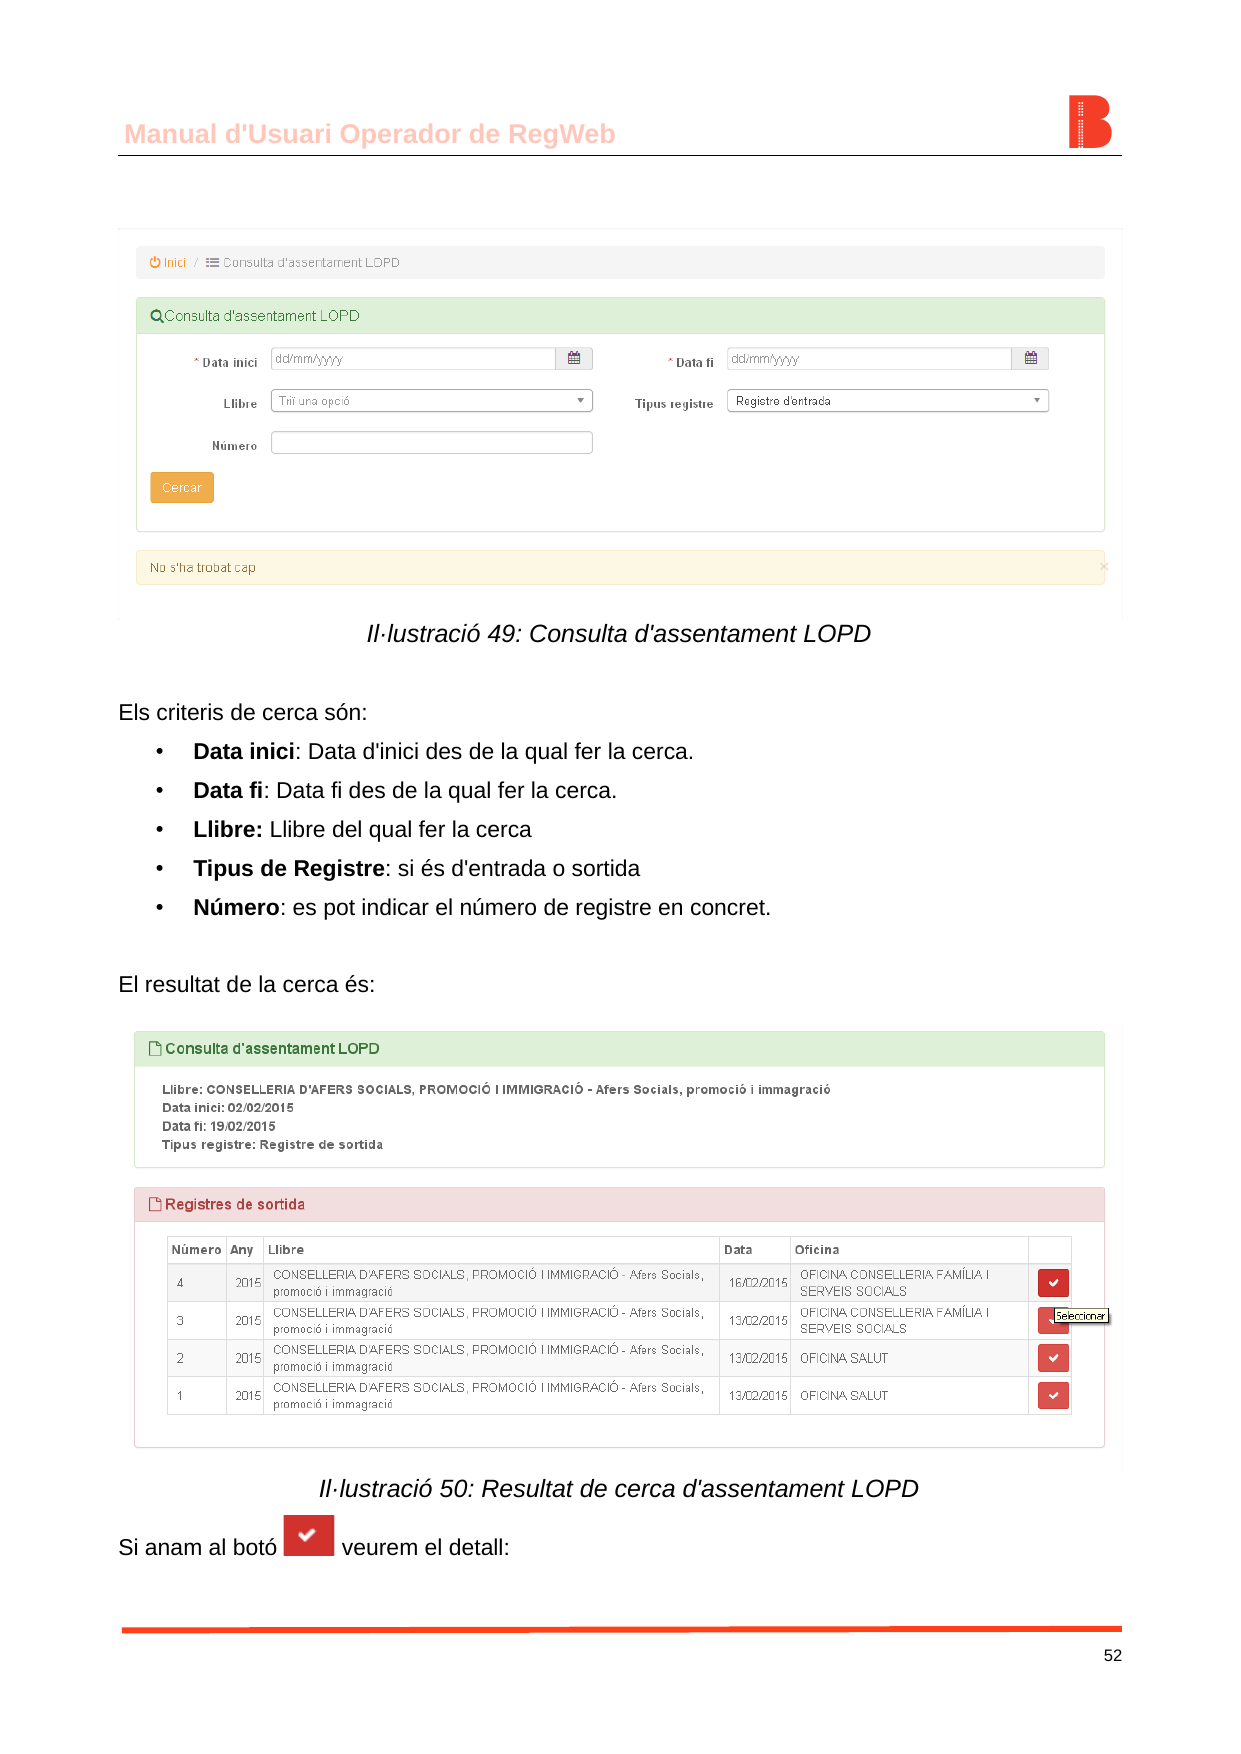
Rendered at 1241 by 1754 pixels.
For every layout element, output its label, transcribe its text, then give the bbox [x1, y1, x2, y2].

text Il·lustració 50: Resultat de cerca d'assentament LOPD [118, 1474, 1122, 1503]
text Si anam al botó veurem el detall: [118, 1515, 1122, 1561]
picture [283, 1515, 336, 1556]
text Il·lustració 49: Consulta d'assentament LOPD [118, 620, 1122, 648]
list Data fi: Data fi des de la qual fer la cerca. [156, 777, 1122, 803]
list Llibre: Llibre del qual fer la cerca [156, 816, 1122, 842]
text Els criteris de cerca són: [118, 699, 1122, 726]
text El resultat de la cerca és: [118, 971, 1122, 998]
picture [1063, 94, 1117, 150]
picture [118, 1022, 1123, 1474]
list Número: es pot indicar el número de registre en concret. [156, 894, 1122, 920]
list Data inici: Data d'inici des de la qual fer la cerca. [156, 738, 1122, 764]
list Tipus de Registre: si és d'entrada o sortida [156, 855, 1122, 881]
picture [118, 228, 1123, 620]
